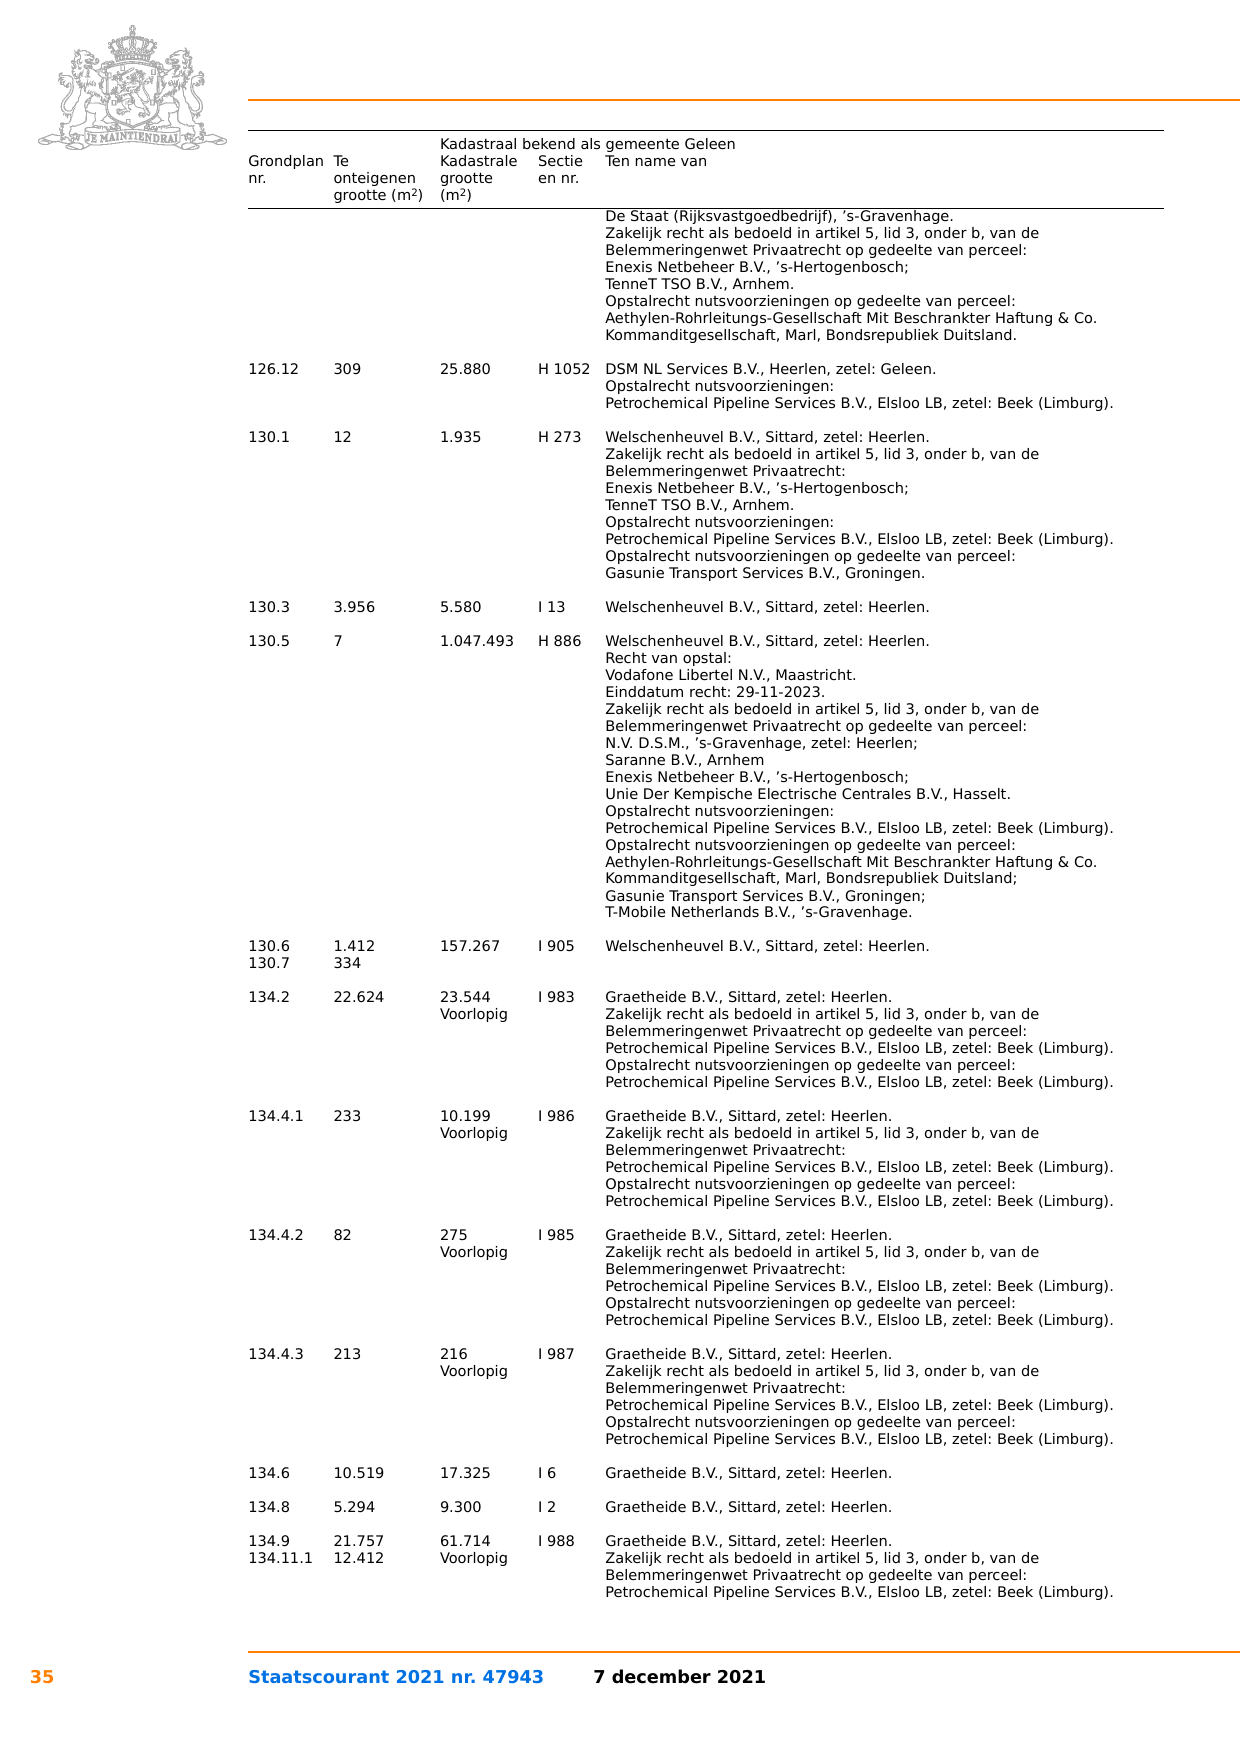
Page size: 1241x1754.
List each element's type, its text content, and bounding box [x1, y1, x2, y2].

table_cell Welschenheuvel B.V., Sittard, zetel: Heerlen. Recht van opstal: Vodafone Libertel N.V., Maastricht. Einddatum recht: 29-11-2023. Zakelijk recht als bedoeld in artikel 5, lid 3, onder b, van de Belemmeringenwet Privaatrecht op gedeelte van perceel: N.V. D.S.M., ’s-Gravenhage, zetel: Heerlen; Saranne B.V., Arnhem Enexis Netbeheer B.V., ’s-Hertogenbosch; Unie Der Kempische Electrische Centrales B.V., Hasselt. Opstalrecht nutsvoorzieningen: Petrochemical Pipeline Services B.V., Elsloo LB, zetel: Beek (Limburg). Opstalrecht nutsvoorzieningen op gedeelte van perceel: Aethylen-Rohrleitungs-Gesellschaft Mit Beschrankter Haftung & Co. Kommanditgesellschaft, Marl, Bondsrepubliek Duitsland; Gasunie Transport Services B.V., Groningen; T-Mobile Netherlands B.V., ’s-Gravenhage. [599, 633, 1163, 921]
table_cell [248, 1210, 327, 1227]
table_cell 130.3 [248, 599, 327, 616]
table_cell [248, 412, 327, 429]
table_cell I 905 [532, 938, 599, 972]
table_cell 275 Voorlopig [434, 1227, 532, 1329]
table_cell 134.4.3 [248, 1346, 327, 1448]
table_cell 12.412 [328, 1550, 434, 1601]
table_cell H 273 [532, 429, 599, 582]
table_cell 10.199 [434, 1108, 532, 1125]
table_cell [434, 616, 532, 633]
table_cell 130.1 [248, 429, 327, 582]
table_cell [328, 209, 434, 344]
table_cell 22.624 [328, 989, 434, 1091]
table_cell 134.4.1 [248, 1108, 327, 1125]
table_cell [532, 209, 599, 344]
table_cell I 987 [532, 1346, 599, 1448]
table_cell 1.047.493 [434, 633, 532, 921]
table_cell 233 [328, 1108, 434, 1125]
table_cell [248, 582, 327, 599]
table_cell Graetheide B.V., Sittard, zetel: Heerlen. Zakelijk recht als bedoeld in artikel 5, lid 3, onder b, van de Belemmeringenwet Privaatrecht: Petrochemical Pipeline Services B.V., Elsloo LB, zetel: Beek (Limburg). Opstalrecht nutsvoorzieningen op gedeelte van perceel: Petrochemical Pipeline Services B.V., Elsloo LB, zetel: Beek (Limburg). [599, 1346, 1163, 1448]
table_cell [328, 1482, 434, 1499]
table_cell I 988 [532, 1533, 599, 1601]
table_cell 216 Voorlopig [434, 1346, 532, 1448]
table_cell [532, 1091, 599, 1108]
table_cell Kadastrale grootte (m2) [434, 153, 532, 208]
picture [38, 25, 227, 150]
table_cell [248, 921, 327, 938]
table_cell H 1052 [532, 361, 599, 412]
table_cell H 886 [532, 633, 599, 921]
table_cell I 6 [532, 1465, 599, 1482]
table_cell 10.519 [328, 1465, 434, 1482]
table_cell 134.4.2 [248, 1227, 327, 1329]
table_cell Graetheide B.V., Sittard, zetel: Heerlen. Zakelijk recht als bedoeld in artikel 5, lid 3, onder b, van de Belemmeringenwet Privaatrecht op gedeelte van perceel: Petrochemical Pipeline Services B.V., Elsloo LB, zetel: Beek (Limburg). [599, 1533, 1163, 1601]
table_cell [532, 616, 599, 633]
table_cell I 2 [532, 1499, 599, 1516]
table_cell 23.544 Voorlopig [434, 989, 532, 1091]
table_cell 17.325 [434, 1465, 532, 1482]
table_cell [599, 1329, 1163, 1346]
table_cell 126.12 [248, 361, 327, 412]
table_cell [248, 616, 327, 633]
table_cell [434, 921, 532, 938]
table_cell Graetheide B.V., Sittard, zetel: Heerlen. [599, 1465, 1163, 1482]
table_cell De Staat (Rijksvastgoedbedrijf), ’s-Gravenhage. Zakelijk recht als bedoeld in artikel 5, lid 3, onder b, van de Belemmeringenwet Privaatrecht op gedeelte van perceel: Enexis Netbeheer B.V., ’s-Hertogenbosch; TenneT TSO B.V., Arnhem. Opstalrecht nutsvoorzieningen op gedeelte van perceel: Aethylen-Rohrleitungs-Gesellschaft Mit Beschrankter Haftung & Co. Kommanditgesellschaft, Marl, Bondsrepubliek Duitsland. [599, 209, 1163, 344]
table_cell [434, 1091, 532, 1108]
table_cell 130.5 [248, 633, 327, 921]
table_cell 1.935 [434, 429, 532, 582]
table_cell 7 [328, 633, 434, 921]
table_cell I 983 [532, 989, 599, 1091]
table_cell [328, 616, 434, 633]
table_cell 134.2 [248, 989, 327, 1091]
table_cell 25.880 [434, 361, 532, 412]
table_cell 3.956 [328, 599, 434, 616]
table_cell 130.6 [248, 938, 327, 955]
table_cell [599, 1448, 1163, 1465]
table_cell Graetheide B.V., Sittard, zetel: Heerlen. Zakelijk recht als bedoeld in artikel 5, lid 3, onder b, van de Belemmeringenwet Privaatrecht: Petrochemical Pipeline Services B.V., Elsloo LB, zetel: Beek (Limburg). Opstalrecht nutsvoorzieningen op gedeelte van perceel: Petrochemical Pipeline Services B.V., Elsloo LB, zetel: Beek (Limburg). [599, 1227, 1163, 1329]
table_cell [248, 1448, 327, 1465]
table_cell Graetheide B.V., Sittard, zetel: Heerlen. Zakelijk recht als bedoeld in artikel 5, lid 3, onder b, van de Belemmeringenwet Privaatrecht: Petrochemical Pipeline Services B.V., Elsloo LB, zetel: Beek (Limburg). Opstalrecht nutsvoorzieningen op gedeelte van perceel: Petrochemical Pipeline Services B.V., Elsloo LB, zetel: Beek (Limburg). [599, 1108, 1163, 1210]
table_cell [532, 344, 599, 361]
table_cell [532, 1125, 599, 1210]
table_cell [532, 1448, 599, 1465]
table_cell 309 [328, 361, 434, 412]
table_cell Te onteigenen grootte (m2) [328, 153, 434, 208]
table_cell 134.6 [248, 1465, 327, 1482]
table_cell 61.714 Voorlopig [434, 1533, 532, 1601]
table_cell 82 [328, 1227, 434, 1329]
table_cell 21.757 [328, 1533, 434, 1549]
table_cell [599, 1210, 1163, 1227]
table_cell 5.294 [328, 1499, 434, 1516]
table_cell [248, 209, 327, 344]
table_cell [248, 1482, 327, 1499]
table_cell [328, 1210, 434, 1227]
table_cell [434, 1482, 532, 1499]
table_cell [328, 1091, 434, 1108]
table_cell [599, 412, 1163, 429]
table_cell DSM NL Services B.V., Heerlen, zetel: Geleen. Opstalrecht nutsvoorzieningen: Petrochemical Pipeline Services B.V., Elsloo LB, zetel: Beek (Limburg). [599, 361, 1163, 412]
table_cell [328, 972, 434, 989]
table_cell Welschenheuvel B.V., Sittard, zetel: Heerlen. [599, 599, 1163, 616]
table_cell [248, 344, 327, 361]
table_cell [434, 1448, 532, 1465]
table_cell [599, 616, 1163, 633]
table_cell I 985 [532, 1227, 599, 1329]
table_cell [328, 1125, 434, 1210]
table_cell [434, 582, 532, 599]
table_cell 1.412 [328, 938, 434, 955]
table_cell [248, 1329, 327, 1346]
table_cell 157.267 [434, 938, 532, 972]
table_cell [248, 1125, 327, 1210]
table_cell [532, 582, 599, 599]
table_cell 134.11.1 [248, 1550, 327, 1601]
table_cell [248, 1516, 327, 1533]
table_cell [532, 921, 599, 938]
table_cell [532, 972, 599, 989]
table_cell 12 [328, 429, 434, 582]
table_cell Graetheide B.V., Sittard, zetel: Heerlen. Zakelijk recht als bedoeld in artikel 5, lid 3, onder b, van de Belemmeringenwet Privaatrecht op gedeelte van perceel: Petrochemical Pipeline Services B.V., Elsloo LB, zetel: Beek (Limburg). Opstalrecht nutsvoorzieningen op gedeelte van perceel: Petrochemical Pipeline Services B.V., Elsloo LB, zetel: Beek (Limburg). [599, 989, 1163, 1091]
table_cell 130.7 [248, 955, 327, 972]
table_cell [328, 582, 434, 599]
table_cell 5.580 [434, 599, 532, 616]
table_cell [328, 1329, 434, 1346]
table_cell [328, 344, 434, 361]
table_cell Graetheide B.V., Sittard, zetel: Heerlen. [599, 1499, 1163, 1516]
table_cell 213 [328, 1346, 434, 1448]
table_cell [248, 972, 327, 989]
table_cell I 986 [532, 1108, 599, 1125]
table_cell [434, 209, 532, 344]
table_cell [248, 1091, 327, 1108]
table_cell I 13 [532, 599, 599, 616]
table_cell Ten name van [599, 153, 1163, 208]
table_cell Grondplan nr. [248, 153, 327, 208]
table_cell Sectie en nr. [532, 153, 599, 208]
table_cell [532, 1329, 599, 1346]
table_cell [434, 1516, 532, 1533]
table_cell [434, 972, 532, 989]
table_cell [434, 412, 532, 429]
table_cell [328, 1516, 434, 1533]
table_cell [434, 1210, 532, 1227]
table_cell [599, 582, 1163, 599]
table_cell [328, 412, 434, 429]
table_cell [532, 1516, 599, 1533]
table_cell [434, 1329, 532, 1346]
table_cell [599, 344, 1163, 361]
table_cell 334 [328, 955, 434, 972]
table_cell [532, 1482, 599, 1499]
table_header Kadastraal bekend als gemeente Geleen [434, 131, 1163, 153]
table_cell [599, 972, 1163, 989]
table_cell Welschenheuvel B.V., Sittard, zetel: Heerlen. Zakelijk recht als bedoeld in artikel 5, lid 3, onder b, van de Belemmeringenwet Privaatrecht: Enexis Netbeheer B.V., ’s-Hertogenbosch; TenneT TSO B.V., Arnhem. Opstalrecht nutsvoorzieningen: Petrochemical Pipeline Services B.V., Elsloo LB, zetel: Beek (Limburg). Opstalrecht nutsvoorzieningen op gedeelte van perceel: Gasunie Transport Services B.V., Groningen. [599, 429, 1163, 582]
table_cell [328, 921, 434, 938]
table_cell [328, 1448, 434, 1465]
table_cell [599, 921, 1163, 938]
table_cell 134.9 [248, 1533, 327, 1549]
table_cell [532, 1210, 599, 1227]
table_header [248, 131, 434, 153]
table_cell [434, 344, 532, 361]
table_cell 134.8 [248, 1499, 327, 1516]
table_cell [599, 1091, 1163, 1108]
table_cell [532, 412, 599, 429]
table_cell [599, 1482, 1163, 1499]
table_cell Welschenheuvel B.V., Sittard, zetel: Heerlen. [599, 938, 1163, 972]
table_cell [599, 1516, 1163, 1533]
table_cell Voorlopig [434, 1125, 532, 1210]
table_cell 9.300 [434, 1499, 532, 1516]
